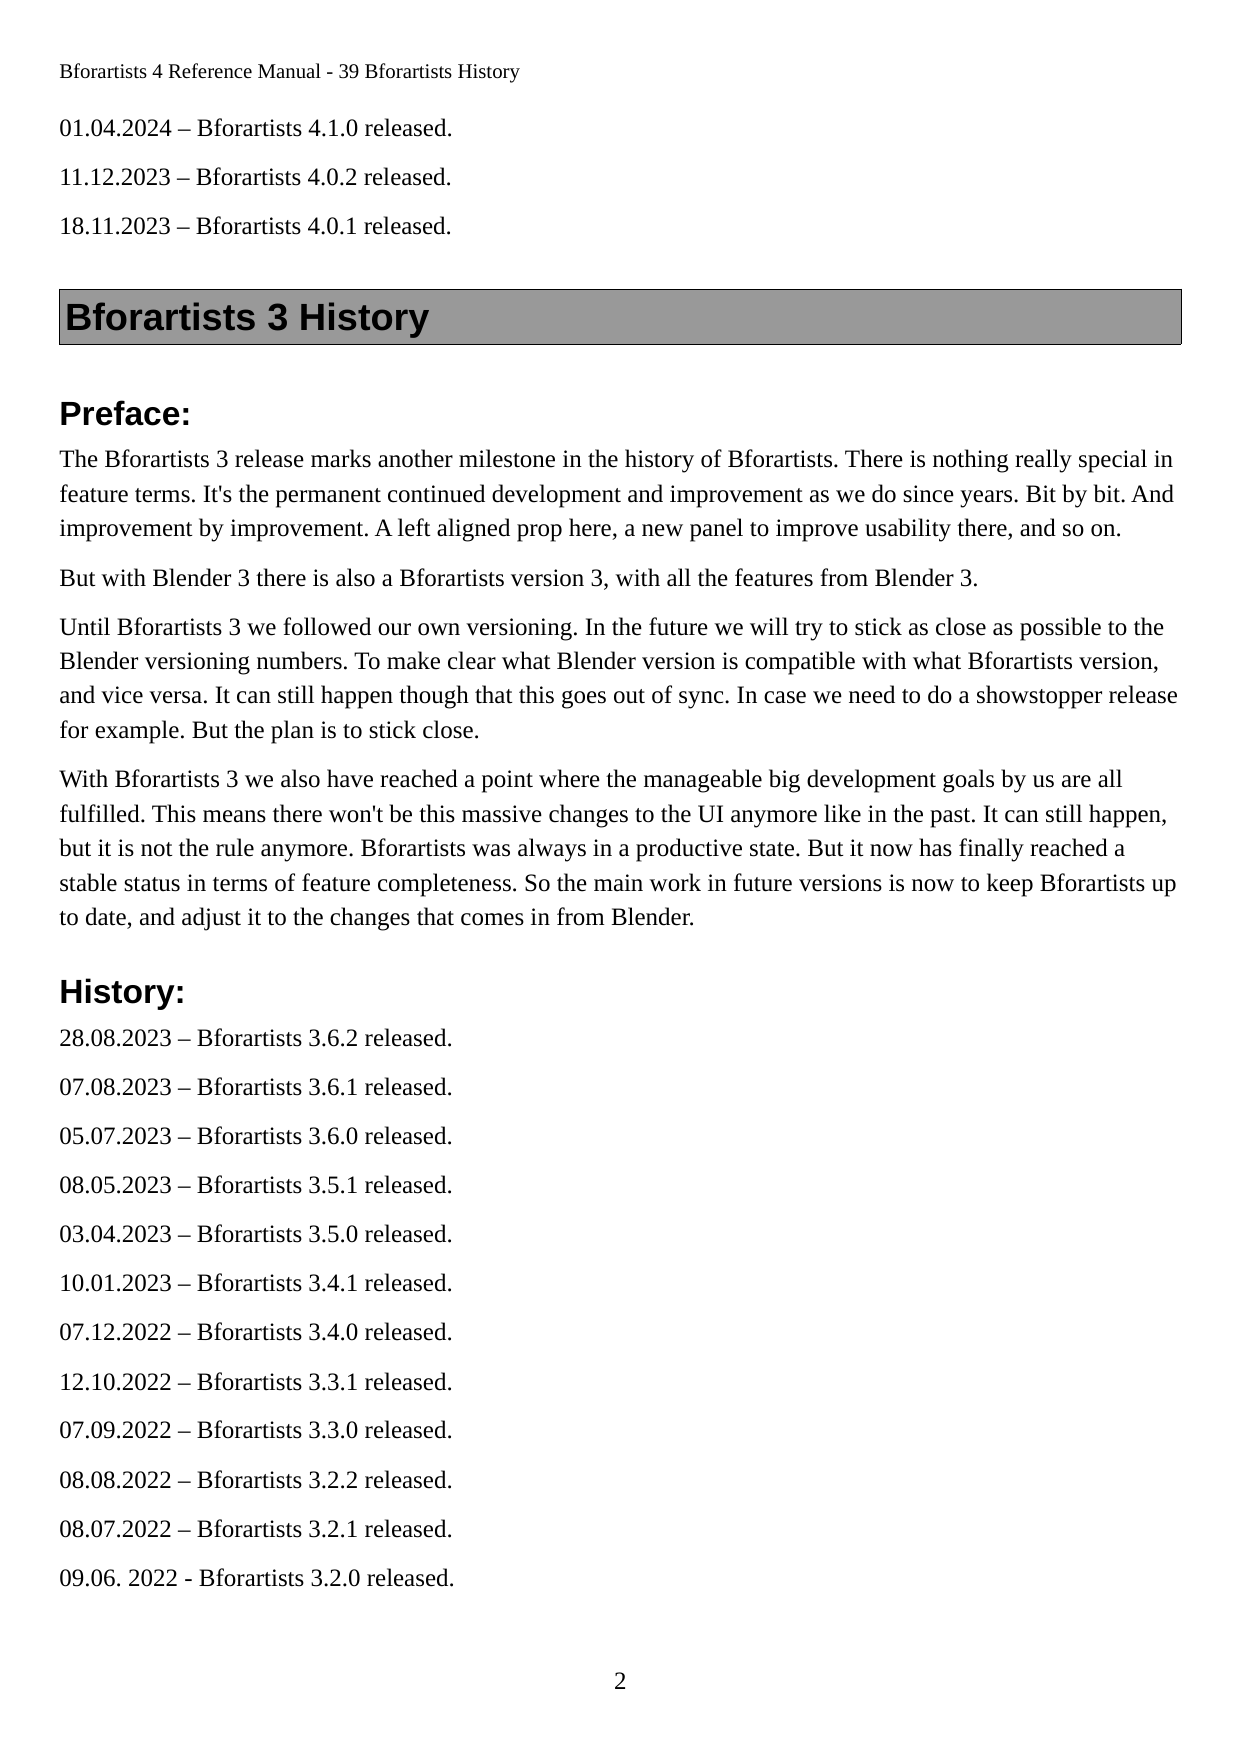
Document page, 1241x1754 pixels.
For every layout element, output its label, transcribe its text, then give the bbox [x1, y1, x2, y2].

text 12.10.2022 – Bforartists 3.3.1 released. [59, 1367, 1181, 1395]
text 07.09.2022 – Bforartists 3.3.0 released. [59, 1416, 1181, 1444]
text 10.01.2023 – Bforartists 3.4.1 released. [59, 1268, 1181, 1297]
text 11.12.2023 – Bforartists 4.0.2 released. [59, 162, 1181, 190]
table_header Bforartists 3 History [60, 290, 1181, 344]
text The Bforartists 3 release marks another milestone in the history of Bforartists. There is nothing really special in feature terms. It's the permanent continued development and improvement as we do since years. Bit by bit. And improvement by improvement. A left aligned prop here, a new panel to improve usability there, and so on. [59, 444, 1181, 542]
text 08.05.2023 – Bforartists 3.5.1 released. [59, 1170, 1181, 1199]
text Until Bforartists 3 we followed our own versioning. In the future we will try to stick as close as possible to the Blender versioning numbers. To make clear what Blender version is compatible with what Bforartists version, and vice versa. It can still happen though that this goes out of sync. In case we need to do a showstopper release for example. But the plan is to stick close. [59, 612, 1181, 744]
text 03.04.2023 – Bforartists 3.5.0 released. [59, 1219, 1181, 1248]
text 08.07.2022 – Bforartists 3.2.1 released. [59, 1514, 1181, 1542]
text 09.06. 2022 - Bforartists 3.2.0 released. [59, 1563, 1181, 1592]
text 28.08.2023 – Bforartists 3.6.2 released. [59, 1023, 1181, 1052]
subtitle Preface: [59, 393, 1181, 432]
text 18.11.2023 – Bforartists 4.0.1 released. [59, 211, 1181, 239]
text 07.12.2022 – Bforartists 3.4.0 released. [59, 1317, 1181, 1346]
text 07.08.2023 – Bforartists 3.6.1 released. [59, 1072, 1181, 1101]
text 08.08.2022 – Bforartists 3.2.2 released. [59, 1465, 1181, 1493]
subtitle History: [59, 972, 1181, 1011]
text 01.04.2024 – Bforartists 4.1.0 released. [59, 113, 1181, 141]
text With Bforartists 3 we also have reached a point where the manageable big development goals by us are all fulfilled. This means there won't be this massive changes to the UI anymore like in the past. It can still happen, but it is not the rule anymore. Bforartists was always in a productive state. But it now has finally reached a stable status in terms of feature completeness. So the main work in future versions is now to keep Bforartists up to date, and adjust it to the changes that comes in from Blender. [59, 764, 1181, 931]
text 05.07.2023 – Bforartists 3.6.0 released. [59, 1121, 1181, 1150]
text But with Blender 3 there is also a Bforartists version 3, with all the features from Blender 3. [59, 563, 1181, 591]
